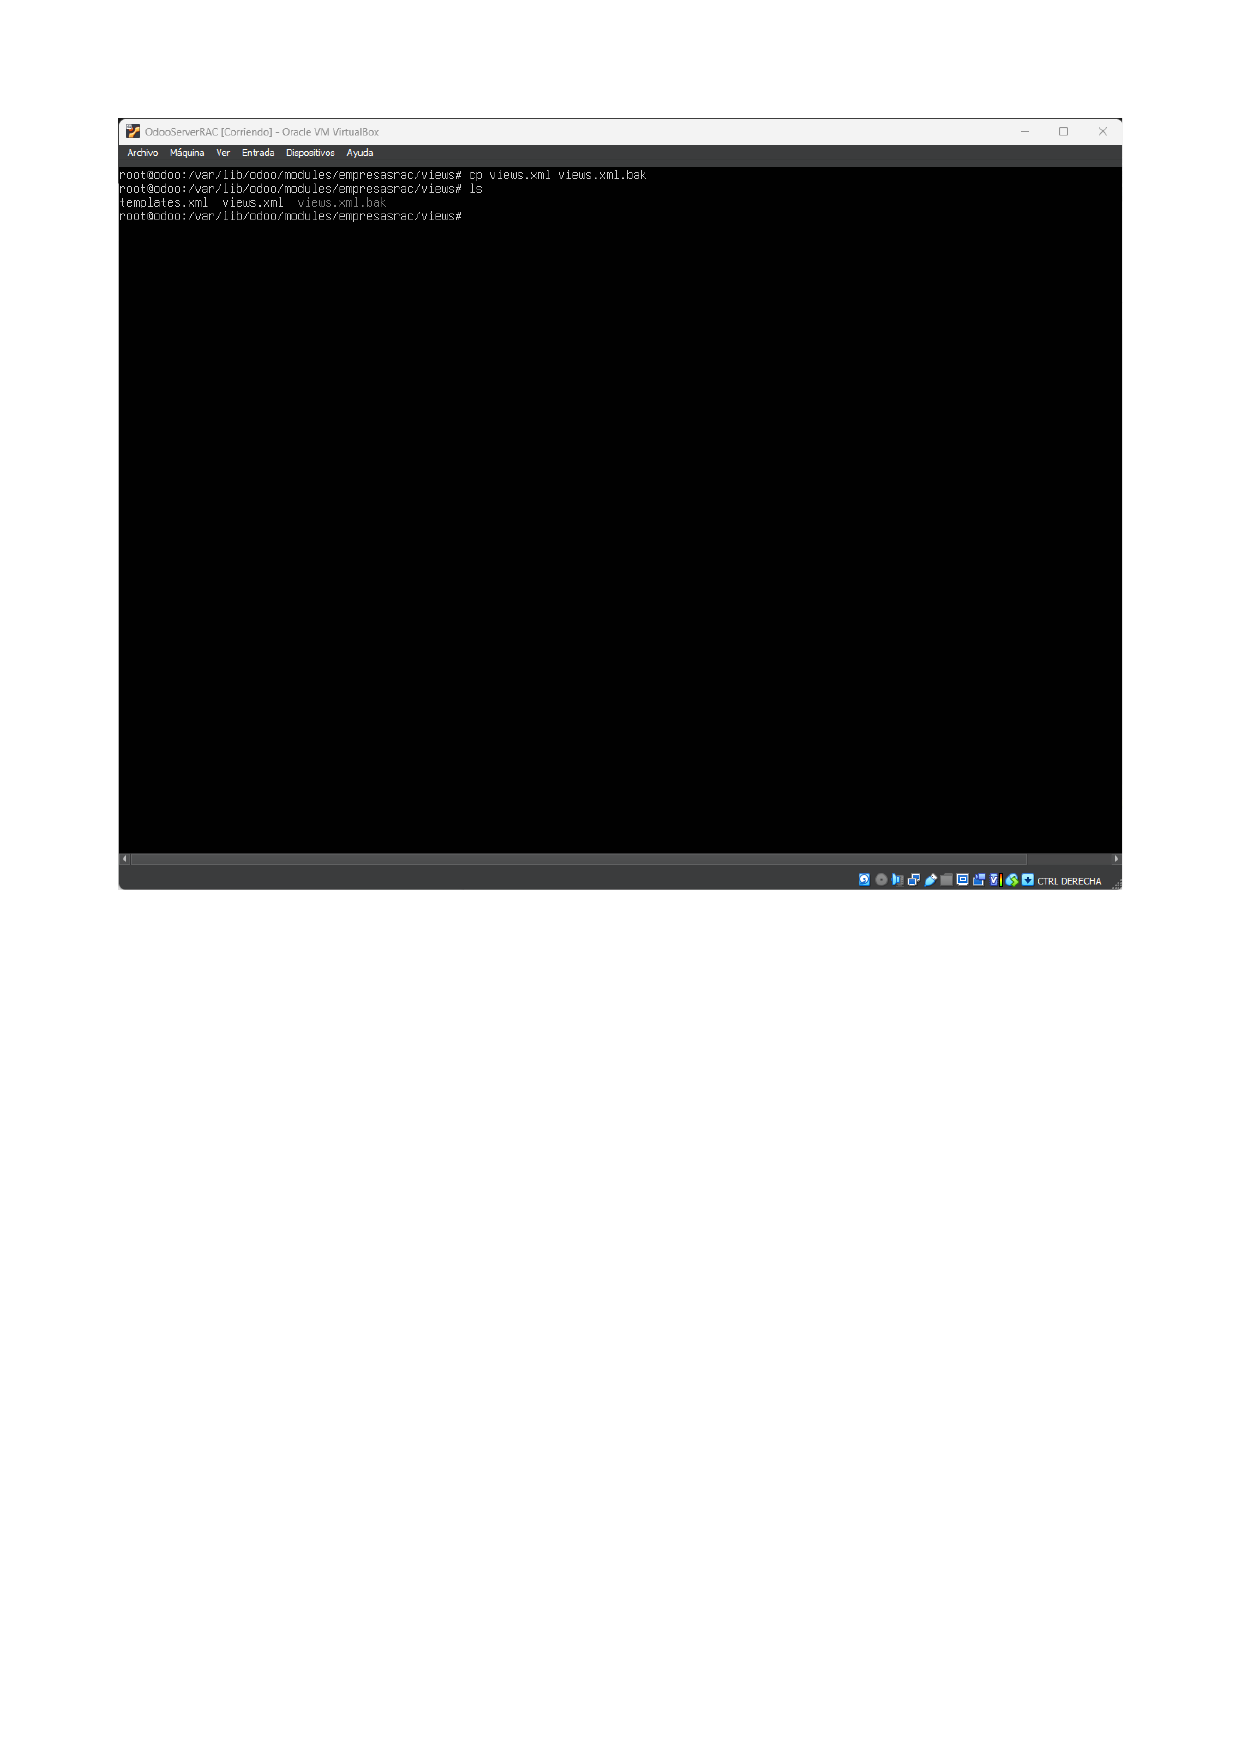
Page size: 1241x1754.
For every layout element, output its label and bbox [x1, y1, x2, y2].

picture [118, 118, 1123, 890]
